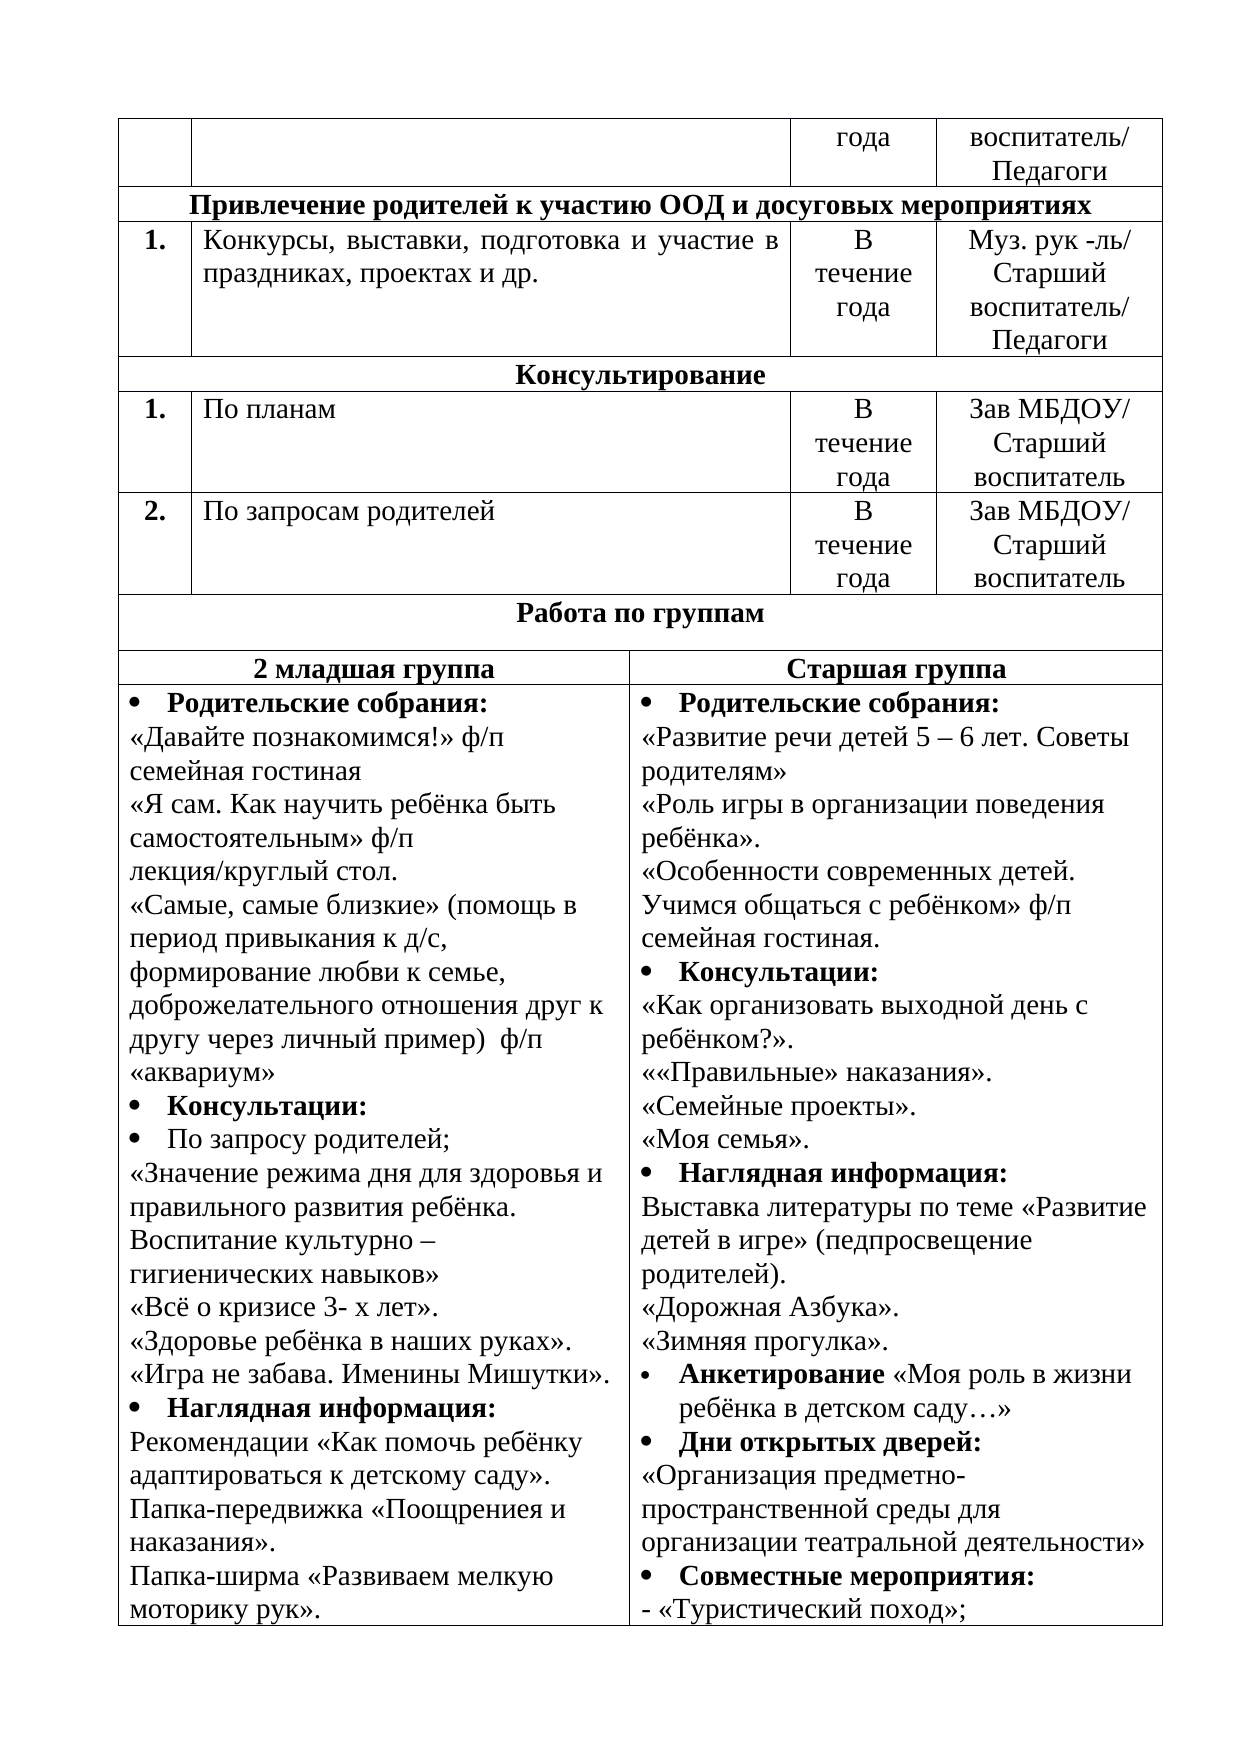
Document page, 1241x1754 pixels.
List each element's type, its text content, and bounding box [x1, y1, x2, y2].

table_cell Конкурсы, выставки, подготовка и участие в праздниках, проектах и др. [192, 222, 790, 356]
table_cell Родительские собрания: «Развитие речи детей 5 – 6 лет. Советы родителям» «Роль игры в организации поведения ребёнка». «Особенности современных детей. Учимся общаться с ребёнком» ф/п семейная гостиная. Консультации: «Как организовать выходной день с ребёнком?». ««Правильные» наказания». «Семейные проекты». «Моя семья». Наглядная информация: Выставка литературы по теме «Развитие детей в игре» (педпросвещение родителей). «Дорожная Азбука». «Зимняя прогулка». Анкетирование «Моя роль в жизни ребёнка в детском саду…» Дни открытых дверей: «Организация предметно-пространственной среды для организации театральной деятельности» Совместные мероприятия: - «Туристический поход»; [630, 685, 1162, 1625]
table_cell Старшая группа [630, 651, 1162, 684]
table_cell Консультирование [119, 357, 1162, 391]
table_cell [119, 119, 191, 186]
table_cell Муз. рук -ль/ Старший воспитатель/ Педагоги [937, 222, 1162, 356]
table_cell Привлечение родителей к участию ООД и досуговых мероприятиях [119, 187, 1162, 221]
table_cell 2. [119, 493, 191, 594]
table_cell воспитатель/ Педагоги [937, 119, 1162, 186]
table_cell По запросам родителей [192, 493, 790, 594]
table_cell 1. [119, 392, 191, 492]
table_cell Зав МБДОУ/ Старший воспитатель [937, 493, 1162, 594]
table_cell [192, 119, 790, 186]
table_cell В течение года [791, 222, 936, 356]
table_cell В течение года [791, 392, 936, 492]
table_cell Зав МБДОУ/ Старший воспитатель [937, 392, 1162, 492]
table_cell 2 младшая группа [119, 651, 629, 684]
table_cell Родительские собрания: «Давайте познакомимся!» ф/п семейная гостиная «Я сам. Как научить ребёнка быть самостоятельным» ф/п лекция/круглый стол. «Самые, самые близкие» (помощь в период привыкания к д/с, формирование любви к семье, доброжелательного отношения друг к другу через личный пример) ф/п «аквариум» Консультации: По запросу родителей; «Значение режима дня для здоровья и правильного развития ребёнка. Воспитание культурно – гигиенических навыков» «Всё о кризисе 3- х лет». «Здоровье ребёнка в наших руках». «Игра не забава. Именины Мишутки». Наглядная информация: Рекомендации «Как помочь ребёнку адаптироваться к детскому саду». Папка-передвижка «Поощрениея и наказания». Папка-ширма «Развиваем мелкую моторику рук». [119, 685, 629, 1625]
table_cell По планам [192, 392, 790, 492]
table_cell года [791, 119, 936, 186]
table_cell 1. [119, 222, 191, 356]
table_cell В течение года [791, 493, 936, 594]
table_cell Работа по группам [119, 595, 1162, 650]
